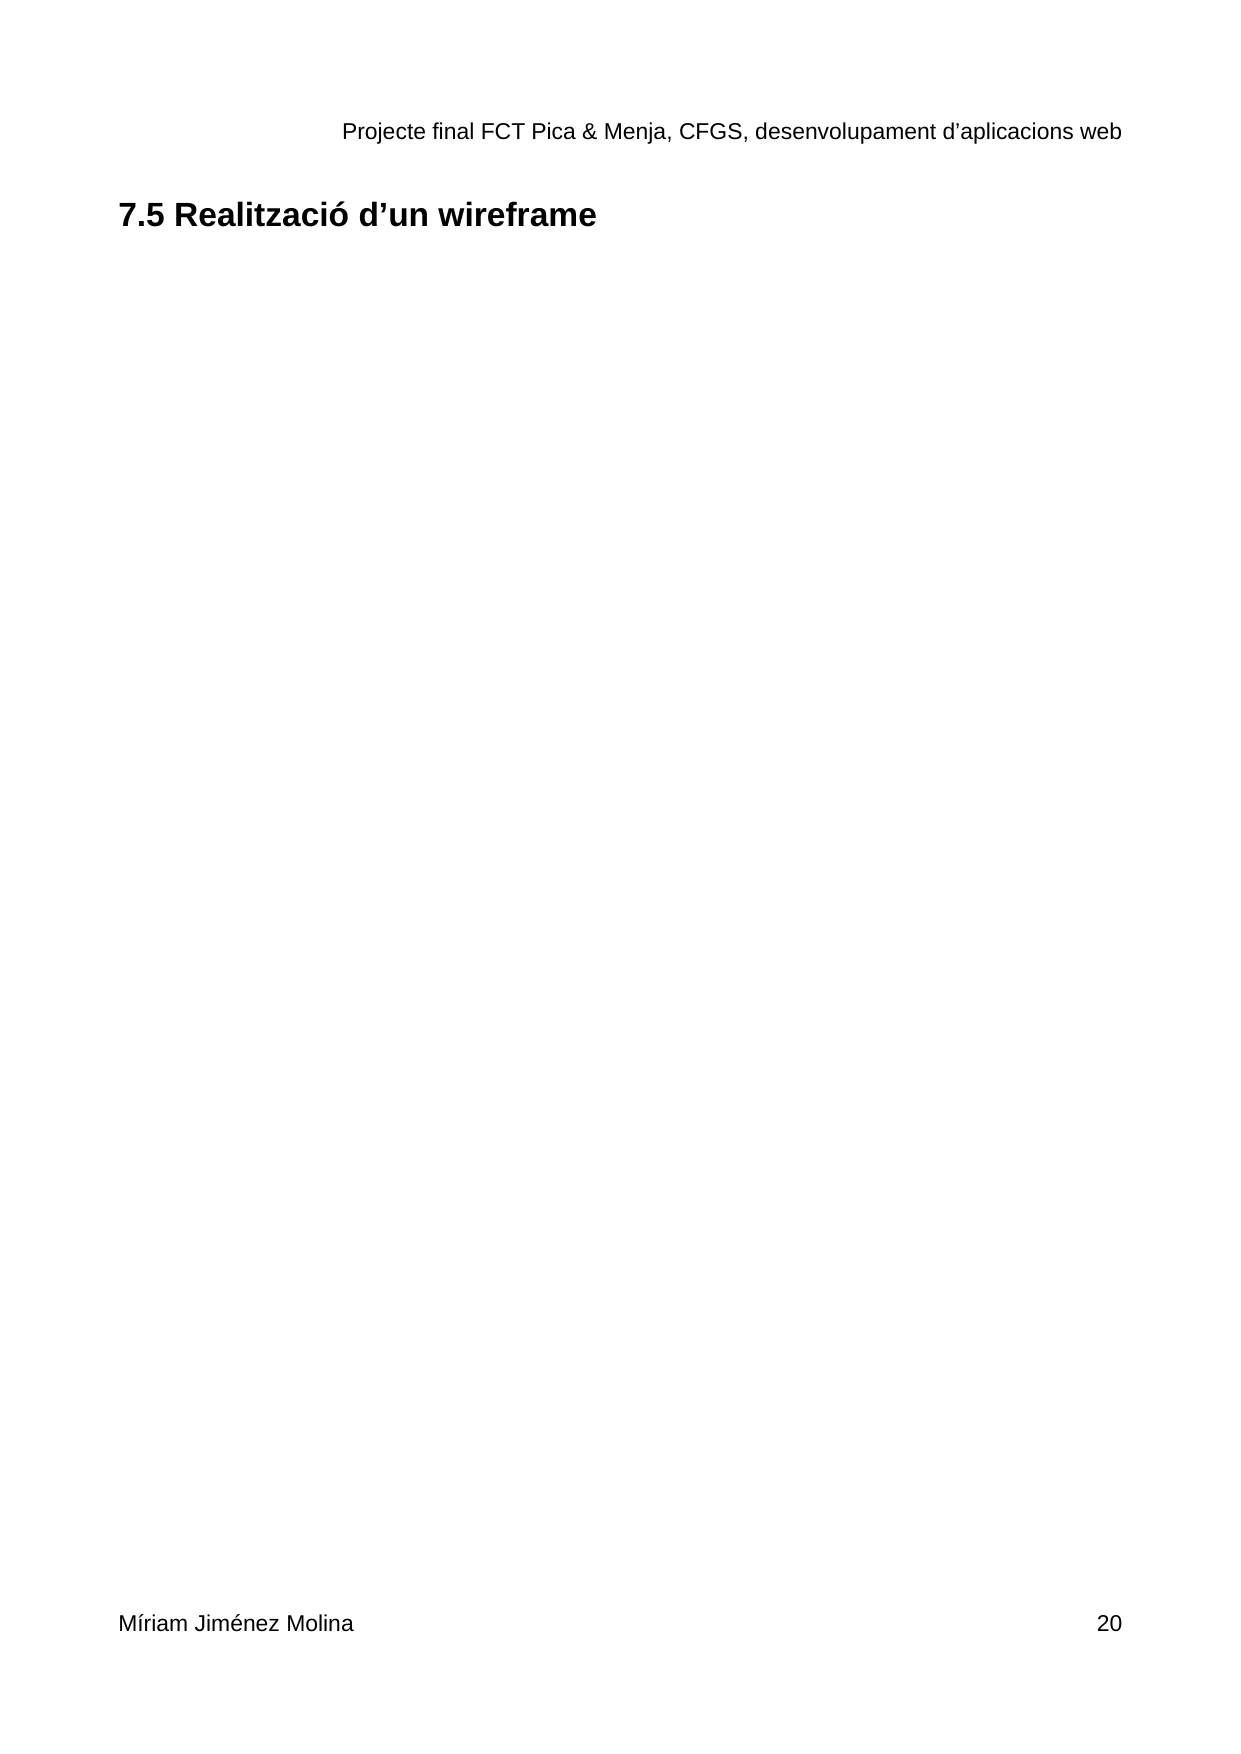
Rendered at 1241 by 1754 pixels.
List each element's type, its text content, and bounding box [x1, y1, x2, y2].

subtitle 7.5 Realització d’un wireframe [118, 195, 1122, 233]
